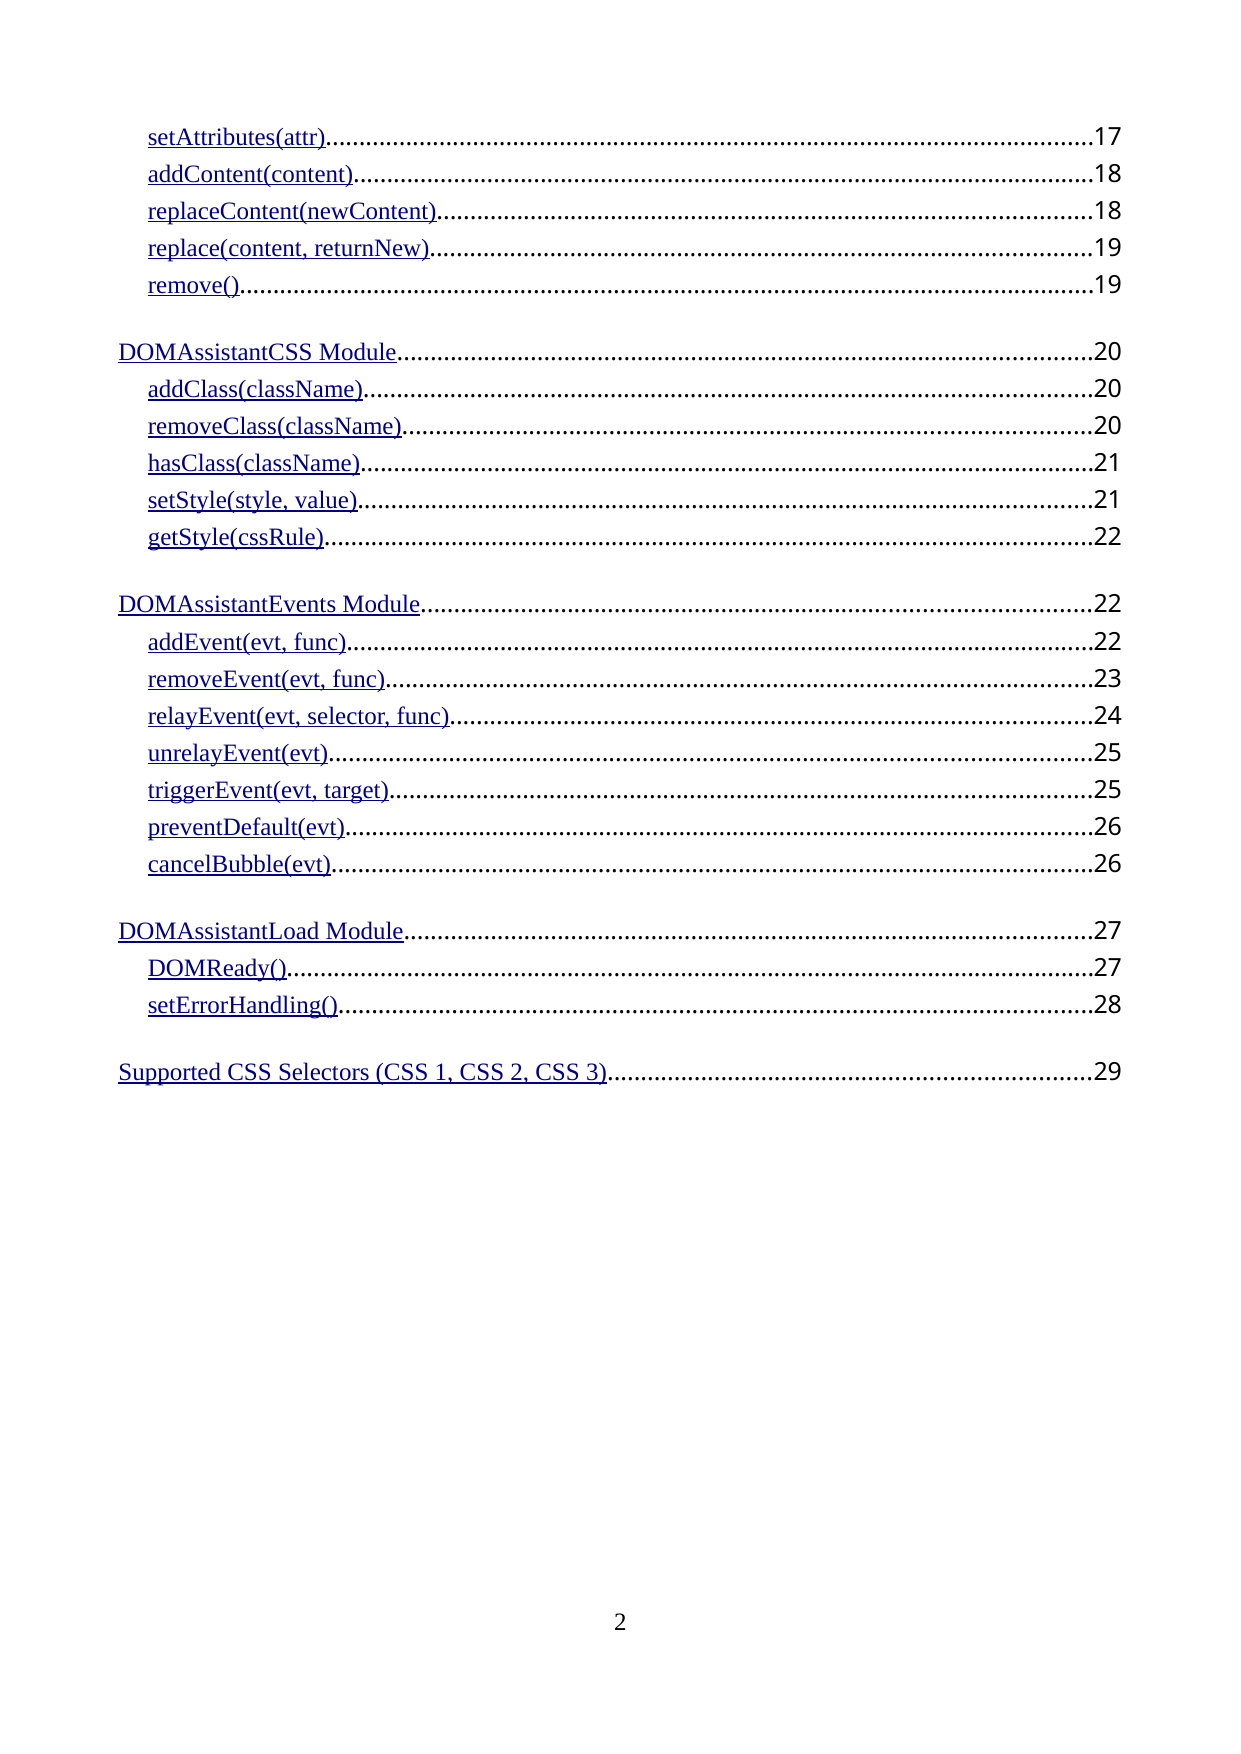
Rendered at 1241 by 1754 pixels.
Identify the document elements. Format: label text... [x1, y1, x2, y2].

text addContent(content) 18 [148, 155, 1122, 189]
text setAttributes(attr) 17 [148, 118, 1122, 152]
text getStyle(cssRule) 22 [148, 519, 1122, 553]
text replaceContent(newContent) 18 [148, 192, 1122, 226]
text removeEvent(evt, func) 23 [148, 660, 1122, 694]
text Supported CSS Selectors (CSS 1, CSS 2, CSS 3) 29 [118, 1054, 1122, 1088]
text hasClass(className) 21 [148, 445, 1122, 479]
text replace(content, returnNew) 19 [148, 229, 1122, 263]
text addClass(className) 20 [148, 371, 1122, 405]
text setErrorHandling() 28 [148, 987, 1122, 1021]
text relayEvent(evt, selector, func) 24 [148, 697, 1122, 731]
text addEvent(evt, func) 22 [148, 623, 1122, 657]
text unrelayEvent(evt) 25 [148, 734, 1122, 768]
text DOMReady() 27 [148, 950, 1122, 984]
text setStyle(style, value) 21 [148, 482, 1122, 516]
text remove() 19 [148, 266, 1122, 301]
text removeClass(className) 20 [148, 408, 1122, 442]
text preventDefault(evt) 26 [148, 808, 1122, 843]
text DOMAssistantCSS Module 20 [118, 333, 1122, 368]
text cancelBubble(evt) 26 [148, 846, 1122, 880]
text triggerEvent(evt, target) 25 [148, 771, 1122, 806]
text DOMAssistantLoad Module 27 [118, 913, 1122, 947]
text DOMAssistantEvents Module 22 [118, 586, 1122, 620]
